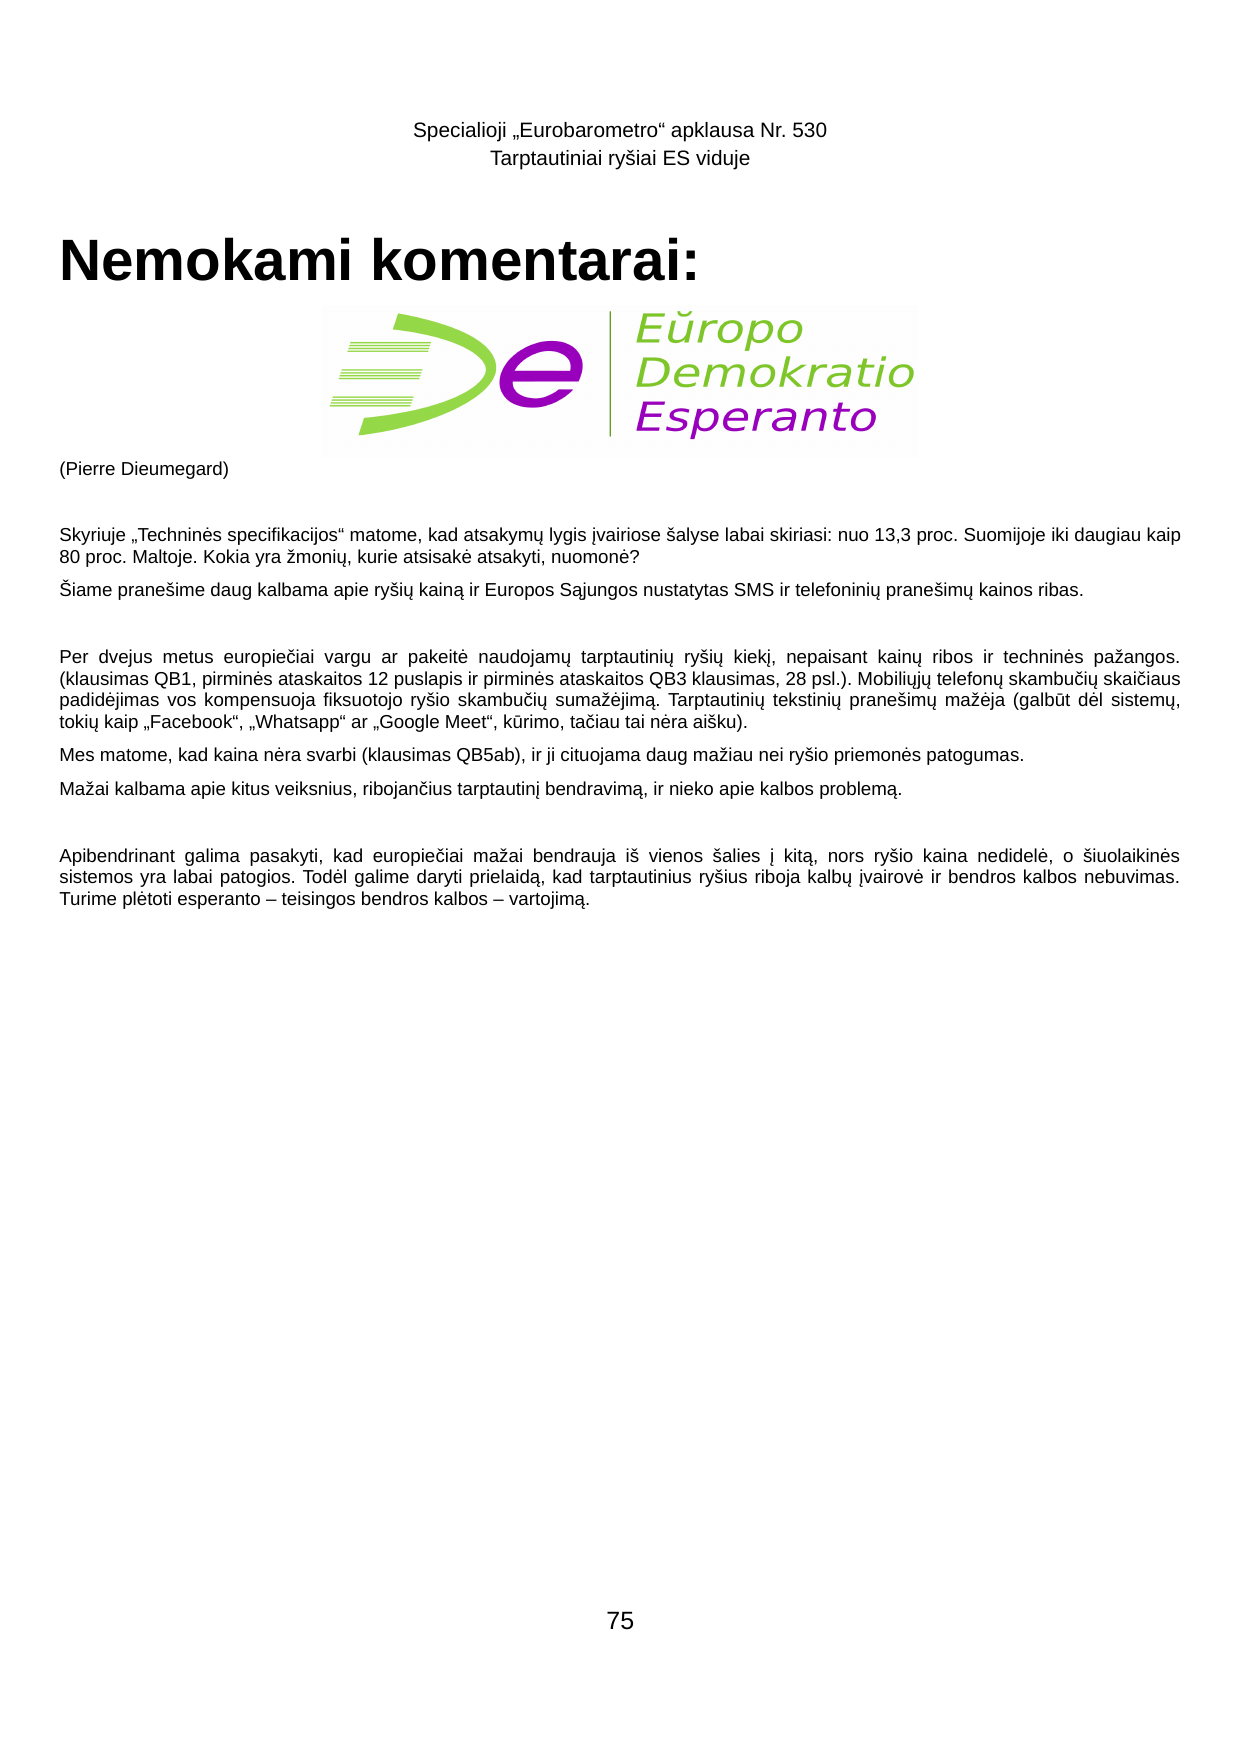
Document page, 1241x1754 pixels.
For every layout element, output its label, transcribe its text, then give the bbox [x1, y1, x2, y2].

subtitle Nemokami komentarai: [59, 225, 1181, 292]
text Mes matome, kad kaina nėra svarbi (klausimas QB5ab), ir ji cituojama daug mažiau nei ryšio priemonės patogumas. [59, 744, 1181, 766]
picture [321, 305, 919, 458]
text (Pierre Dieumegard) [59, 458, 1181, 479]
text Apibendrinant galima pasakyti, kad europiečiai mažai bendrauja iš vienos šalies į kitą, nors ryšio kaina nedidelė, o šiuolaikinės sistemos yra labai patogios. Todėl galime daryti prielaidą, kad tarptautinius ryšius riboja kalbų įvairovė ir bendros kalbos nebuvimas. Turime plėtoti esperanto – teisingos bendros kalbos – vartojimą. [59, 844, 1181, 909]
text Mažai kalbama apie kitus veiksnius, ribojančius tarptautinį bendravimą, ir nieko apie kalbos problemą. [59, 778, 1181, 799]
text Šiame pranešime daug kalbama apie ryšių kainą ir Europos Sąjungos nustatytas SMS ir telefoninių pranešimų kainos ribas. [59, 579, 1181, 601]
text Per dvejus metus europiečiai vargu ar pakeitė naudojamų tarptautinių ryšių kiekį, nepaisant kainų ribos ir techninės pažangos. (klausimas QB1, pirminės ataskaitos 12 puslapis ir pirminės ataskaitos QB3 klausimas, 28 psl.). Mobiliųjų telefonų skambučių skaičiaus padidėjimas vos kompensuoja fiksuotojo ryšio skambučių sumažėjimą. Tarptautinių tekstinių pranešimų mažėja (galbūt dėl sistemų, tokių kaip „Facebook“, „Whatsapp“ ar „Google Meet“, kūrimo, tačiau tai nėra aišku). [59, 646, 1181, 732]
text Skyriuje „Techninės specifikacijos“ matome, kad atsakymų lygis įvairiose šalyse labai skiriasi: nuo 13,3 proc. Suomijoje iki daugiau kaip 80 proc. Maltoje. Kokia yra žmonių, kurie atsisakė atsakyti, nuomonė? [59, 524, 1181, 567]
